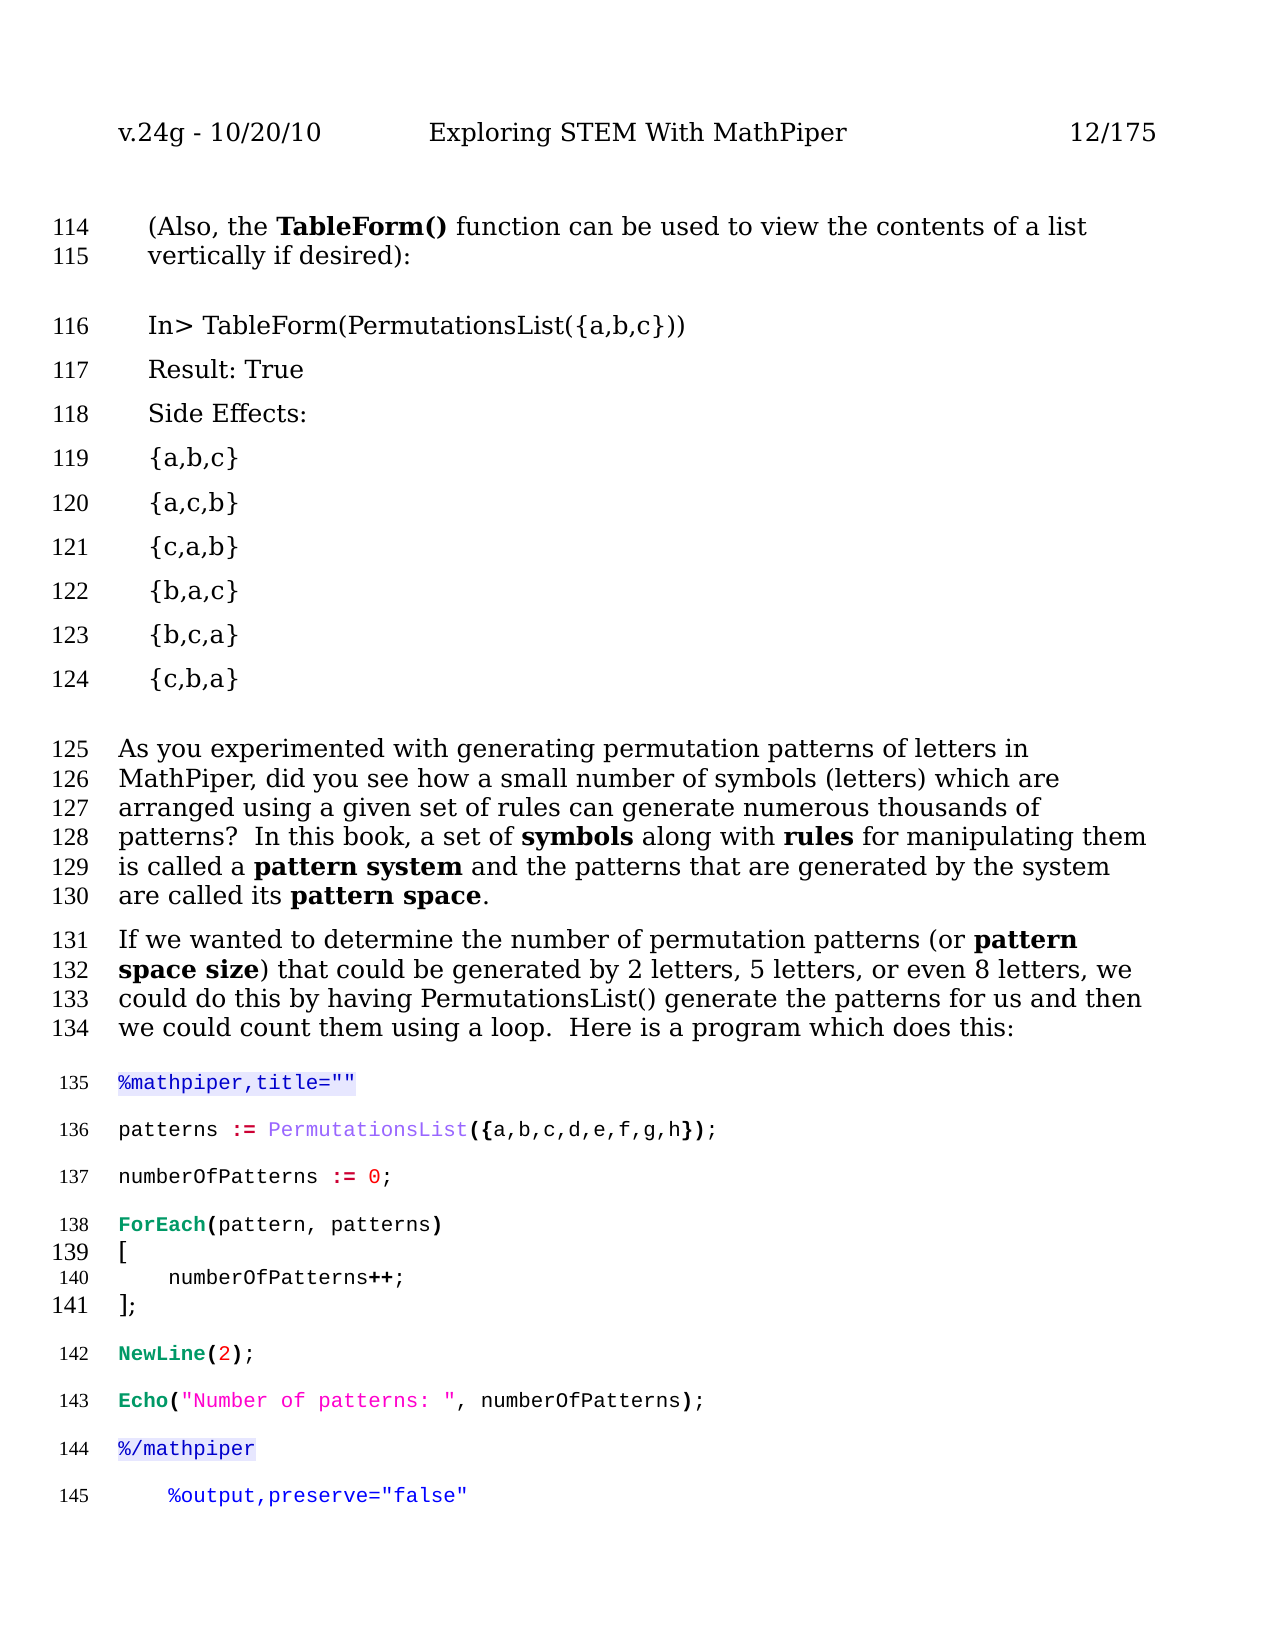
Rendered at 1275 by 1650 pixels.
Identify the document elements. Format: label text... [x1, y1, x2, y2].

text {a,b,c} [148, 444, 1157, 473]
text ]; [118, 1290, 1157, 1319]
text If we wanted to determine the number of permutation patterns (or pattern space size) that could be generated by 2 letters, 5 letters, or even 8 letters, we could do this by having PermutationsList() generate the patterns for us and then we could count them using a loop. Here is a program which does this: [118, 925, 1157, 1042]
text {c,a,b} [148, 532, 1157, 561]
text (Also, the TableForm() function can be used to view the contents of a list vertically if desired): [148, 212, 1157, 270]
text %output,preserve="false" [118, 1485, 1157, 1509]
text NewLine(2); [118, 1343, 1157, 1367]
text In> TableForm(PermutationsList({a,b,c})) [148, 311, 1157, 340]
text {c,b,a} [148, 664, 1157, 694]
text {a,c,b} [148, 488, 1157, 517]
text As you experimented with generating permutation patterns of letters in MathPiper, did you see how a small number of symbols (letters) which are arranged using a given set of rules can generate numerous thousands of patterns? In this book, a set of symbols along with rules for manipulating them is called a pattern system and the patterns that are generated by the system are called its pattern space. [118, 734, 1157, 910]
text {b,c,a} [148, 620, 1157, 649]
text %mathpiper,title="" [118, 1072, 1157, 1096]
text numberOfPatterns++; [118, 1267, 1157, 1290]
text {b,a,c} [148, 576, 1157, 605]
text Result: True [148, 355, 1157, 384]
text Side Effects: [148, 399, 1157, 429]
text %/mathpiper [118, 1438, 1157, 1461]
text Echo("Number of patterns: ", numberOfPatterns); [118, 1390, 1157, 1414]
text patterns := PermutationsList({a,b,c,d,e,f,g,h}); [118, 1119, 1157, 1143]
text ForEach(pattern, patterns) [118, 1214, 1157, 1237]
text [ [118, 1237, 1157, 1267]
text numberOfPatterns := 0; [118, 1167, 1157, 1190]
